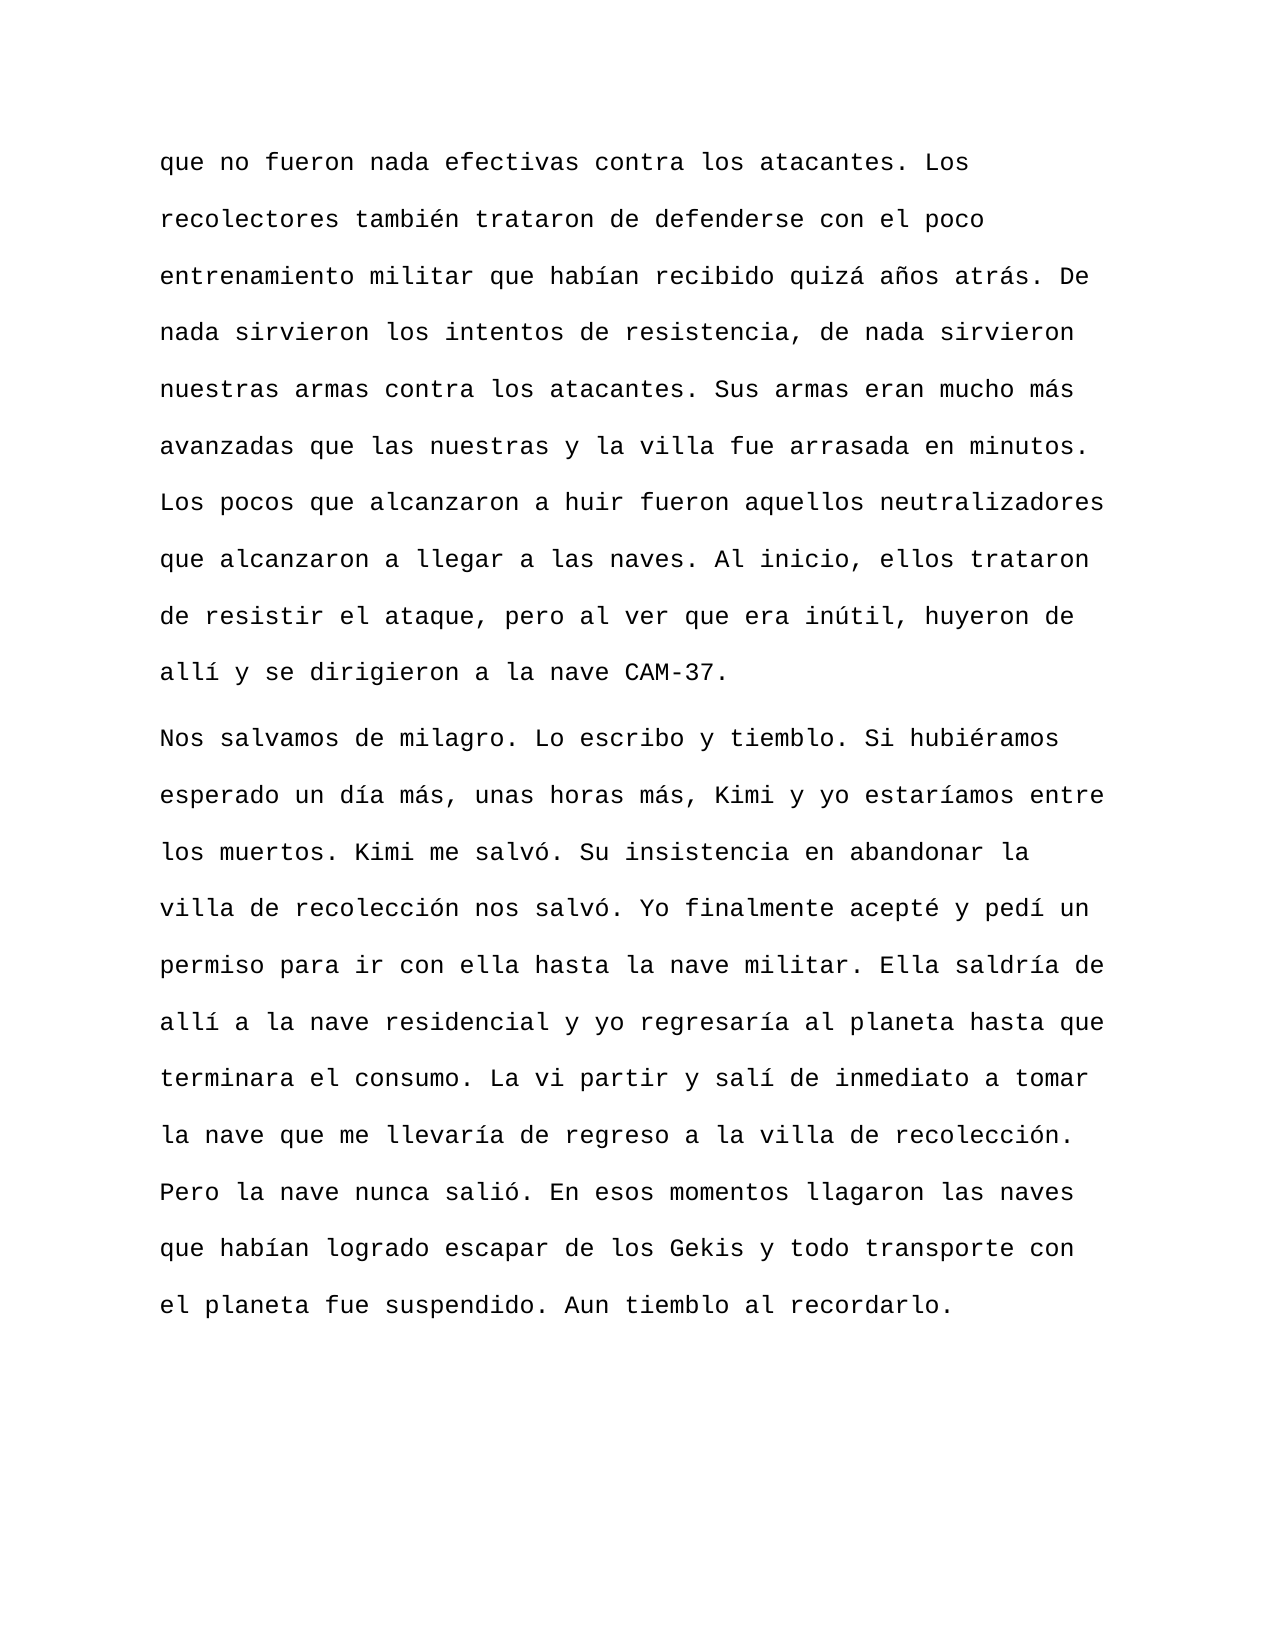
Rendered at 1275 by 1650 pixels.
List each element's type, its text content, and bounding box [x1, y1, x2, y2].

text que no fueron nada efectivas contra los atacantes. Los recolectores también trataron de defenderse con el poco entrenamiento militar que habían recibido quizá años atrás. De nada sirvieron los intentos de resistencia, de nada sirvieron nuestras armas contra los atacantes. Sus armas eran mucho más avanzadas que las nuestras y la villa fue arrasada en minutos. Los pocos que alcanzaron a huir fueron aquellos neutralizadores que alcanzaron a llegar a las naves. Al inicio, ellos trataron de resistir el ataque, pero al ver que era inútil, huyeron de allí y se dirigieron a la nave CAM-37. [159, 150, 1116, 688]
text Nos salvamos de milagro. Lo escribo y tiemblo. Si hubiéramos esperado un día más, unas horas más, Kimi y yo estaríamos entre los muertos. Kimi me salvó. Su insistencia en abandonar la villa de recolección nos salvó. Yo finalmente acepté y pedí un permiso para ir con ella hasta la nave militar. Ella saldría de allí a la nave residencial y yo regresaría al planeta hasta que terminara el consumo. La vi partir y salí de inmediato a tomar la nave que me llevaría de regreso a la villa de recolección. Pero la nave nunca salió. En esos momentos llagaron las naves que habían logrado escapar de los Gekis y todo transporte con el planeta fue suspendido. Aun tiemblo al recordarlo. [159, 726, 1116, 1321]
